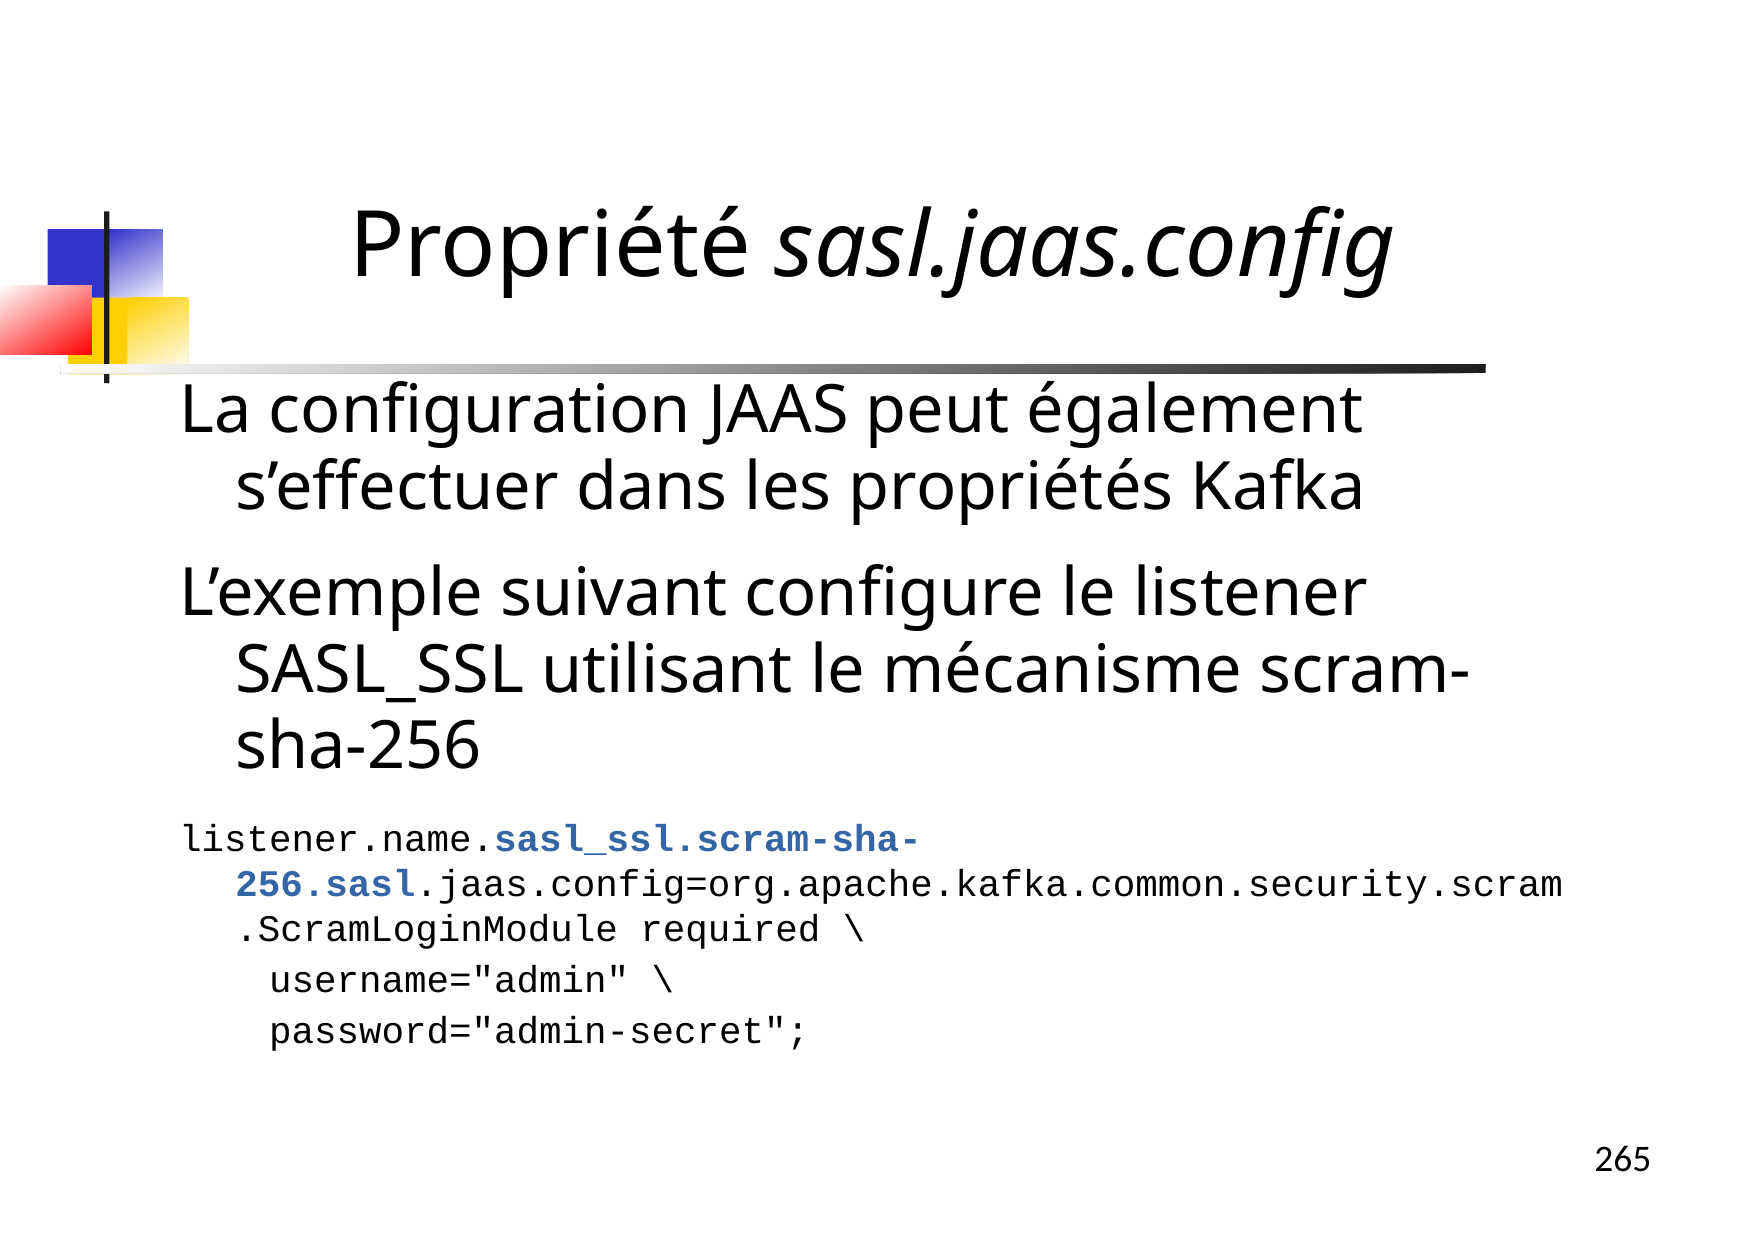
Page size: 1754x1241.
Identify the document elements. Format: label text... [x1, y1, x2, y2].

list La configuration JAAS peut également s’effectuer dans les propriétés Kafka L’exemple suivant configure le listener SASL_SSL utilisant le mécanisme scram-sha-256 listener.name.sasl_ssl.scram-sha-256.sasl.jaas.config=org.apache.kafka.common.security.scram.ScramLoginModule required \ username="admin" \ password="admin-secret"; [179, 371, 1567, 1091]
title Propriété sasl.jaas.config [179, 139, 1567, 351]
